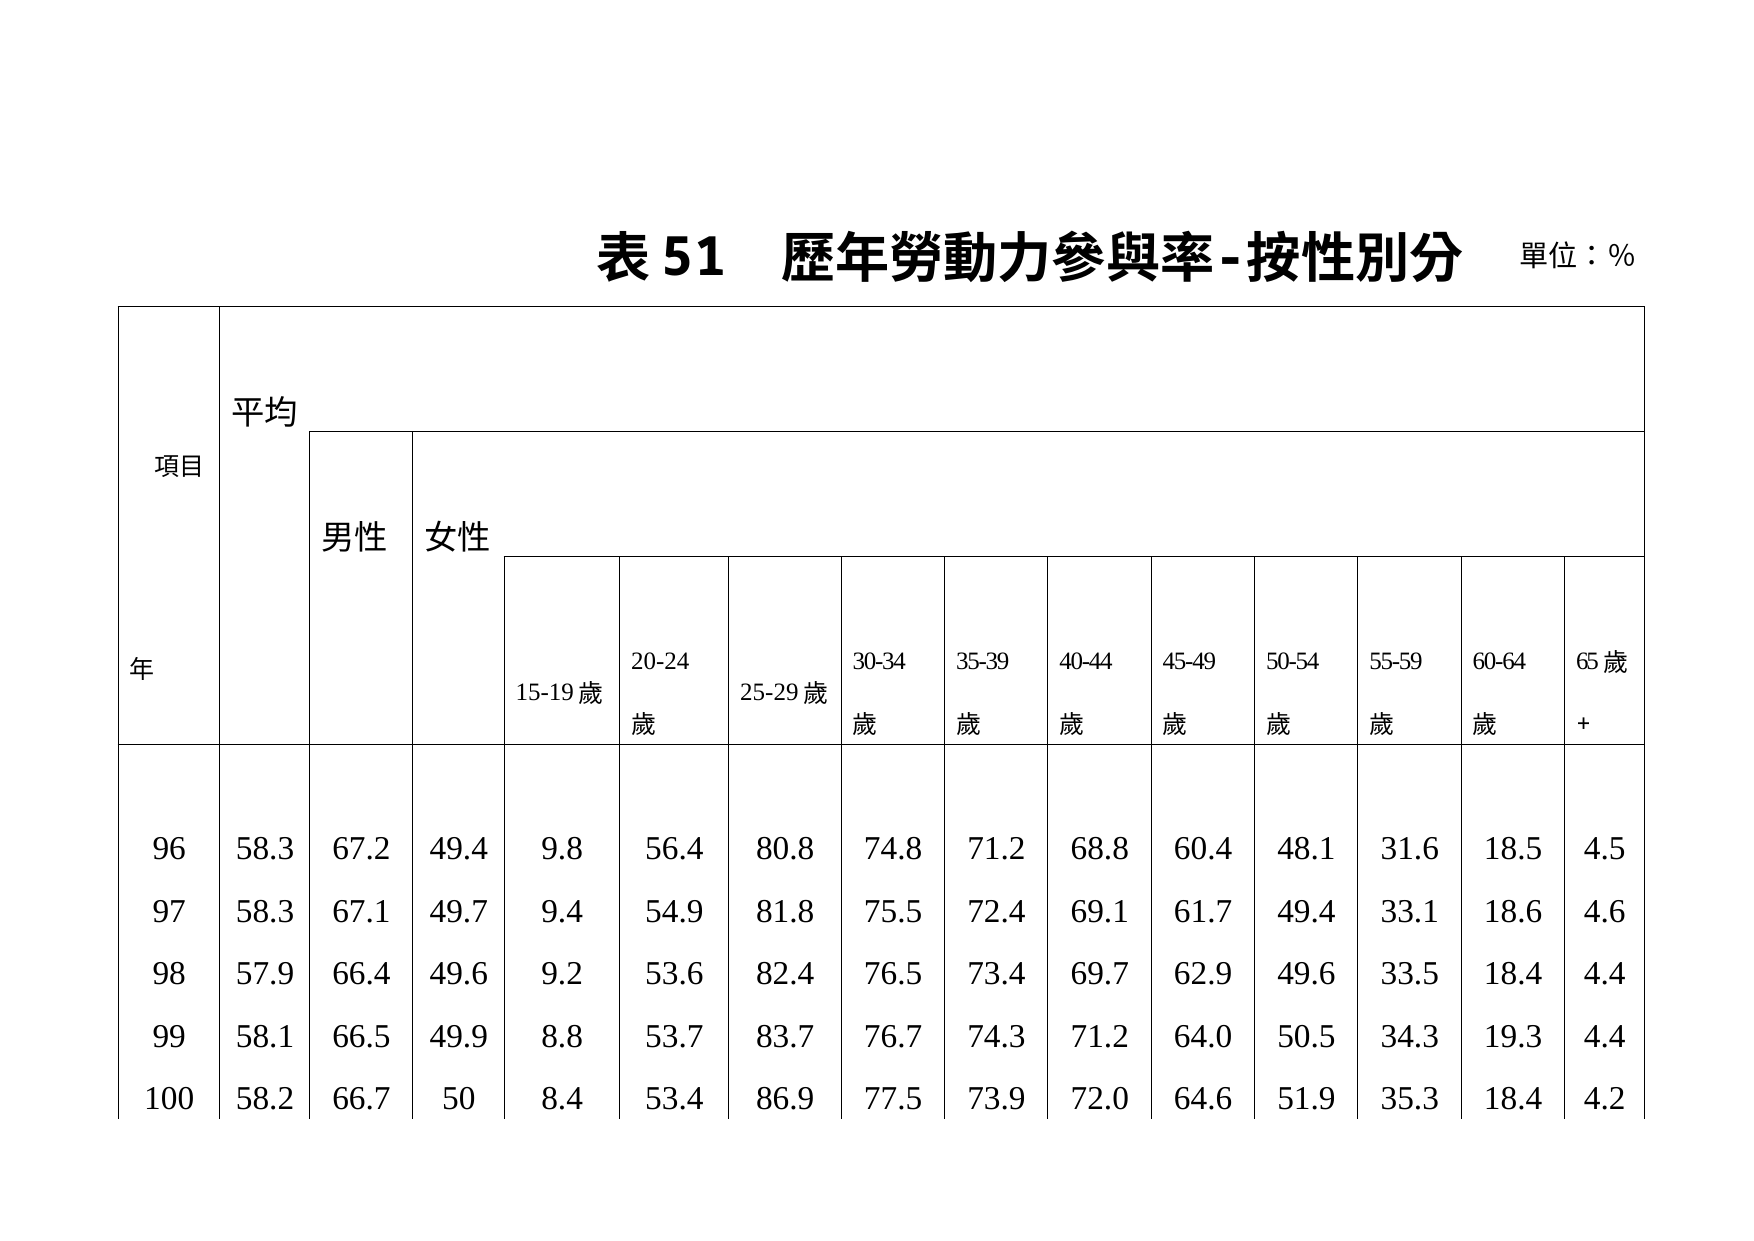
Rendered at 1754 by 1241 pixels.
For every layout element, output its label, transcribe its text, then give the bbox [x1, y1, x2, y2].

text 表51 歷年勞動力參與率-按性別分 單位：％ [118, 181, 1636, 306]
table_cell 66.7 [310, 1056, 412, 1118]
table_cell 56.4 [620, 745, 728, 868]
table_cell [1151, 432, 1254, 556]
table_cell 18.4 [1462, 931, 1564, 993]
table_cell 73.4 [945, 931, 1047, 993]
table_cell 73.9 [945, 1056, 1047, 1118]
table_cell 64.6 [1152, 1056, 1254, 1118]
table_cell [310, 556, 412, 743]
table_cell [729, 432, 841, 556]
table_cell 67.1 [310, 869, 412, 931]
table_header [841, 307, 944, 431]
table_cell 80.8 [729, 745, 841, 868]
table_cell 72.4 [945, 869, 1047, 931]
table_cell 66.5 [310, 994, 412, 1056]
table_cell [841, 432, 944, 556]
table_cell 81.8 [729, 869, 841, 931]
table_cell 33.5 [1358, 931, 1461, 993]
table_cell 9.2 [505, 931, 619, 993]
table_cell 女性 [413, 432, 504, 556]
table_cell 98 [119, 931, 219, 993]
table_cell [1565, 432, 1644, 556]
table_cell 53.7 [620, 994, 728, 1056]
table_header [504, 307, 619, 431]
table_cell 4.4 [1565, 994, 1644, 1056]
table_cell 20-24歲 [620, 557, 728, 743]
table_cell 18.5 [1462, 745, 1564, 868]
table_cell 68.8 [1048, 745, 1151, 868]
table_cell 33.1 [1358, 869, 1461, 931]
table_cell 男性 [310, 432, 412, 556]
table_header [413, 307, 504, 431]
table_header [945, 307, 1048, 431]
table_cell 25-29歲 [729, 557, 841, 743]
table_cell 75.5 [842, 869, 944, 931]
table_cell 40-44歲 [1048, 557, 1151, 743]
table_cell 4.4 [1565, 931, 1644, 993]
table_cell 48.1 [1255, 745, 1357, 868]
table_cell 35-39歲 [945, 557, 1047, 743]
table_cell 34.3 [1358, 994, 1461, 1056]
table_cell [1358, 432, 1461, 556]
table_cell 45-49歲 [1152, 557, 1254, 743]
table_cell 74.8 [842, 745, 944, 868]
table_cell 96 [119, 745, 219, 868]
table_cell 19.3 [1462, 994, 1564, 1056]
table_cell [620, 432, 729, 556]
table_cell 8.8 [505, 994, 619, 1056]
table_cell 60-64歲 [1462, 557, 1564, 743]
table_cell 49.7 [413, 869, 504, 931]
table_header [1461, 307, 1564, 431]
table_header [310, 307, 413, 431]
table_cell 74.3 [945, 994, 1047, 1056]
table_header [729, 307, 841, 431]
table_cell 60.4 [1152, 745, 1254, 868]
table_cell 18.4 [1462, 1056, 1564, 1118]
table_cell 58.1 [220, 994, 309, 1056]
table_header [1255, 307, 1358, 431]
table_cell 50 [413, 1056, 504, 1118]
table_cell 8.4 [505, 1056, 619, 1118]
table_header [1151, 307, 1254, 431]
table_cell 15-19歲 [505, 557, 619, 743]
table_cell 72.0 [1048, 1056, 1151, 1118]
table_cell 58.3 [220, 745, 309, 868]
table_cell 35.3 [1358, 1056, 1461, 1118]
table_cell [220, 556, 309, 743]
table_cell 9.4 [505, 869, 619, 931]
table_cell 18.6 [1462, 869, 1564, 931]
table_cell 83.7 [729, 994, 841, 1056]
table_cell 76.7 [842, 994, 944, 1056]
table_cell [1461, 432, 1564, 556]
table_cell 50-54歲 [1255, 557, 1357, 743]
table_cell 77.5 [842, 1056, 944, 1118]
table_cell 71.2 [1048, 994, 1151, 1056]
table_cell 58.2 [220, 1056, 309, 1118]
table_cell 97 [119, 869, 219, 931]
table_cell [413, 556, 504, 743]
table_cell 53.6 [620, 931, 728, 993]
table_cell 4.5 [1565, 745, 1644, 868]
table_cell 49.4 [413, 745, 504, 868]
table_cell 99 [119, 994, 219, 1056]
table_cell 49.6 [413, 931, 504, 993]
table_cell 31.6 [1358, 745, 1461, 868]
table_cell 54.9 [620, 869, 728, 931]
table_cell 76.5 [842, 931, 944, 993]
table_cell 67.2 [310, 745, 412, 868]
table_cell [945, 432, 1048, 556]
table_header [620, 307, 729, 431]
table_cell 57.9 [220, 931, 309, 993]
table_cell 69.1 [1048, 869, 1151, 931]
table_cell 4.6 [1565, 869, 1644, 931]
table_cell [1048, 432, 1151, 556]
table_cell 9.8 [505, 745, 619, 868]
table_cell [220, 431, 309, 556]
table_cell 30-34歲 [842, 557, 944, 743]
table_cell 53.4 [620, 1056, 728, 1118]
table_cell 62.9 [1152, 931, 1254, 993]
table_cell 50.5 [1255, 994, 1357, 1056]
table_header [1048, 307, 1151, 431]
table_cell 82.4 [729, 931, 841, 993]
table_cell 69.7 [1048, 931, 1151, 993]
table_cell 55-59歲 [1358, 557, 1461, 743]
table_cell [504, 432, 619, 556]
table_cell 49.9 [413, 994, 504, 1056]
table_cell 65歲+ [1565, 557, 1644, 743]
table_cell 86.9 [729, 1056, 841, 1118]
table_cell 64.0 [1152, 994, 1254, 1056]
table_header 平均 [220, 307, 309, 431]
table_cell 4.2 [1565, 1056, 1644, 1118]
table_cell 61.7 [1152, 869, 1254, 931]
table_cell [1255, 432, 1358, 556]
table_header 項目 年 [119, 307, 219, 743]
table_cell 100 [119, 1056, 219, 1118]
table_cell 51.9 [1255, 1056, 1357, 1118]
table_cell 66.4 [310, 931, 412, 993]
table_cell 49.6 [1255, 931, 1357, 993]
table_cell 58.3 [220, 869, 309, 931]
table_header [1358, 307, 1461, 431]
table_header [1565, 307, 1644, 431]
table_cell 71.2 [945, 745, 1047, 868]
table_cell 49.4 [1255, 869, 1357, 931]
